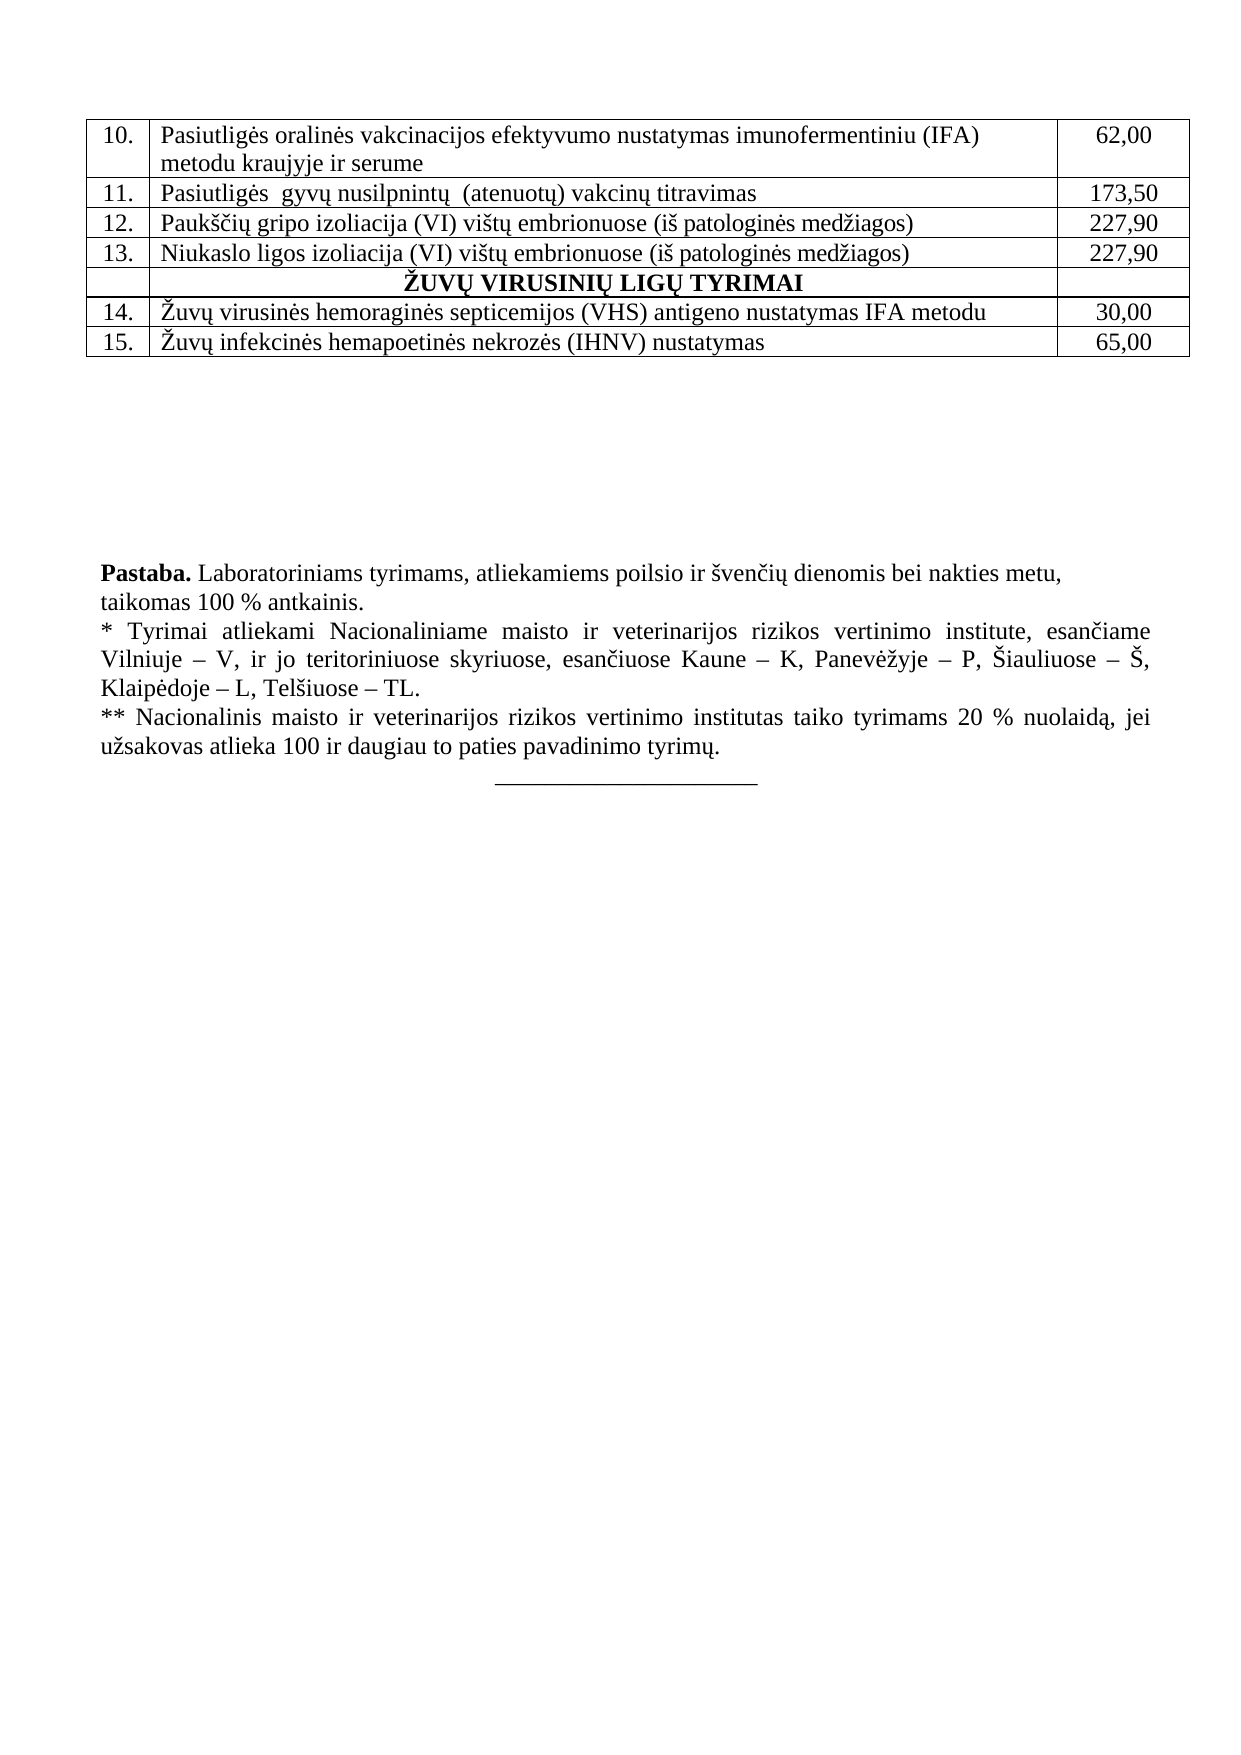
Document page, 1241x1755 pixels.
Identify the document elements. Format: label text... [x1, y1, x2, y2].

table_cell 30,00 [1058, 298, 1189, 326]
table_cell [1058, 268, 1189, 296]
table_cell Niukaslo ligos izoliacija (VI) vištų embrionuose (iš patologinės medžiagos) [150, 238, 1057, 267]
text ** Nacionalinis maisto ir veterinarijos rizikos vertinimo institutas taiko tyrimams 20 % nuolaidą, jei užsakovas atlieka 100 ir daugiau to paties pavadinimo tyrimų. [100, 702, 1152, 759]
table_cell 65,00 [1058, 327, 1189, 356]
table_cell ŽUVŲ VIRUSINIŲ LIGŲ TYRIMAI [150, 268, 1057, 296]
table_cell 227,90 [1058, 208, 1189, 237]
table_cell 12. [87, 208, 149, 237]
table_cell 10. [87, 120, 149, 177]
table_cell [87, 268, 149, 296]
table_cell 11. [87, 178, 149, 207]
table_cell Pasiutligės oralinės vakcinacijos efektyvumo nustatymas imunofermentiniu (IFA) metodu kraujyje ir serume [150, 120, 1057, 177]
text _____________________ [100, 759, 1152, 788]
table_cell 13. [87, 238, 149, 267]
text Pastaba. Laboratoriniams tyrimams, atliekamiems poilsio ir švenčių dienomis bei nakties metu, taikomas 100 % antkainis. [100, 558, 1152, 616]
table_cell 62,00 [1058, 120, 1189, 177]
table_cell Pasiutligės gyvų nusilpnintų (atenuotų) vakcinų titravimas [150, 178, 1057, 207]
table_cell Žuvų infekcinės hemapoetinės nekrozės (IHNV) nustatymas [150, 327, 1057, 356]
table_cell 14. [87, 298, 149, 326]
table_cell 15. [87, 327, 149, 356]
table_cell Žuvų virusinės hemoraginės septicemijos (VHS) antigeno nustatymas IFA metodu [150, 298, 1057, 326]
table_cell Paukščių gripo izoliacija (VI) vištų embrionuose (iš patologinės medžiagos) [150, 208, 1057, 237]
table_cell 173,50 [1058, 178, 1189, 207]
table_cell 227,90 [1058, 238, 1189, 267]
text * Tyrimai atliekami Nacionaliniame maisto ir veterinarijos rizikos vertinimo institute, esančiame Vilniuje – V, ir jo teritoriniuose skyriuose, esančiuose Kaune – K, Panevėžyje – P, Šiauliuose – Š, Klaipėdoje – L, Telšiuose – TL. [100, 616, 1152, 702]
